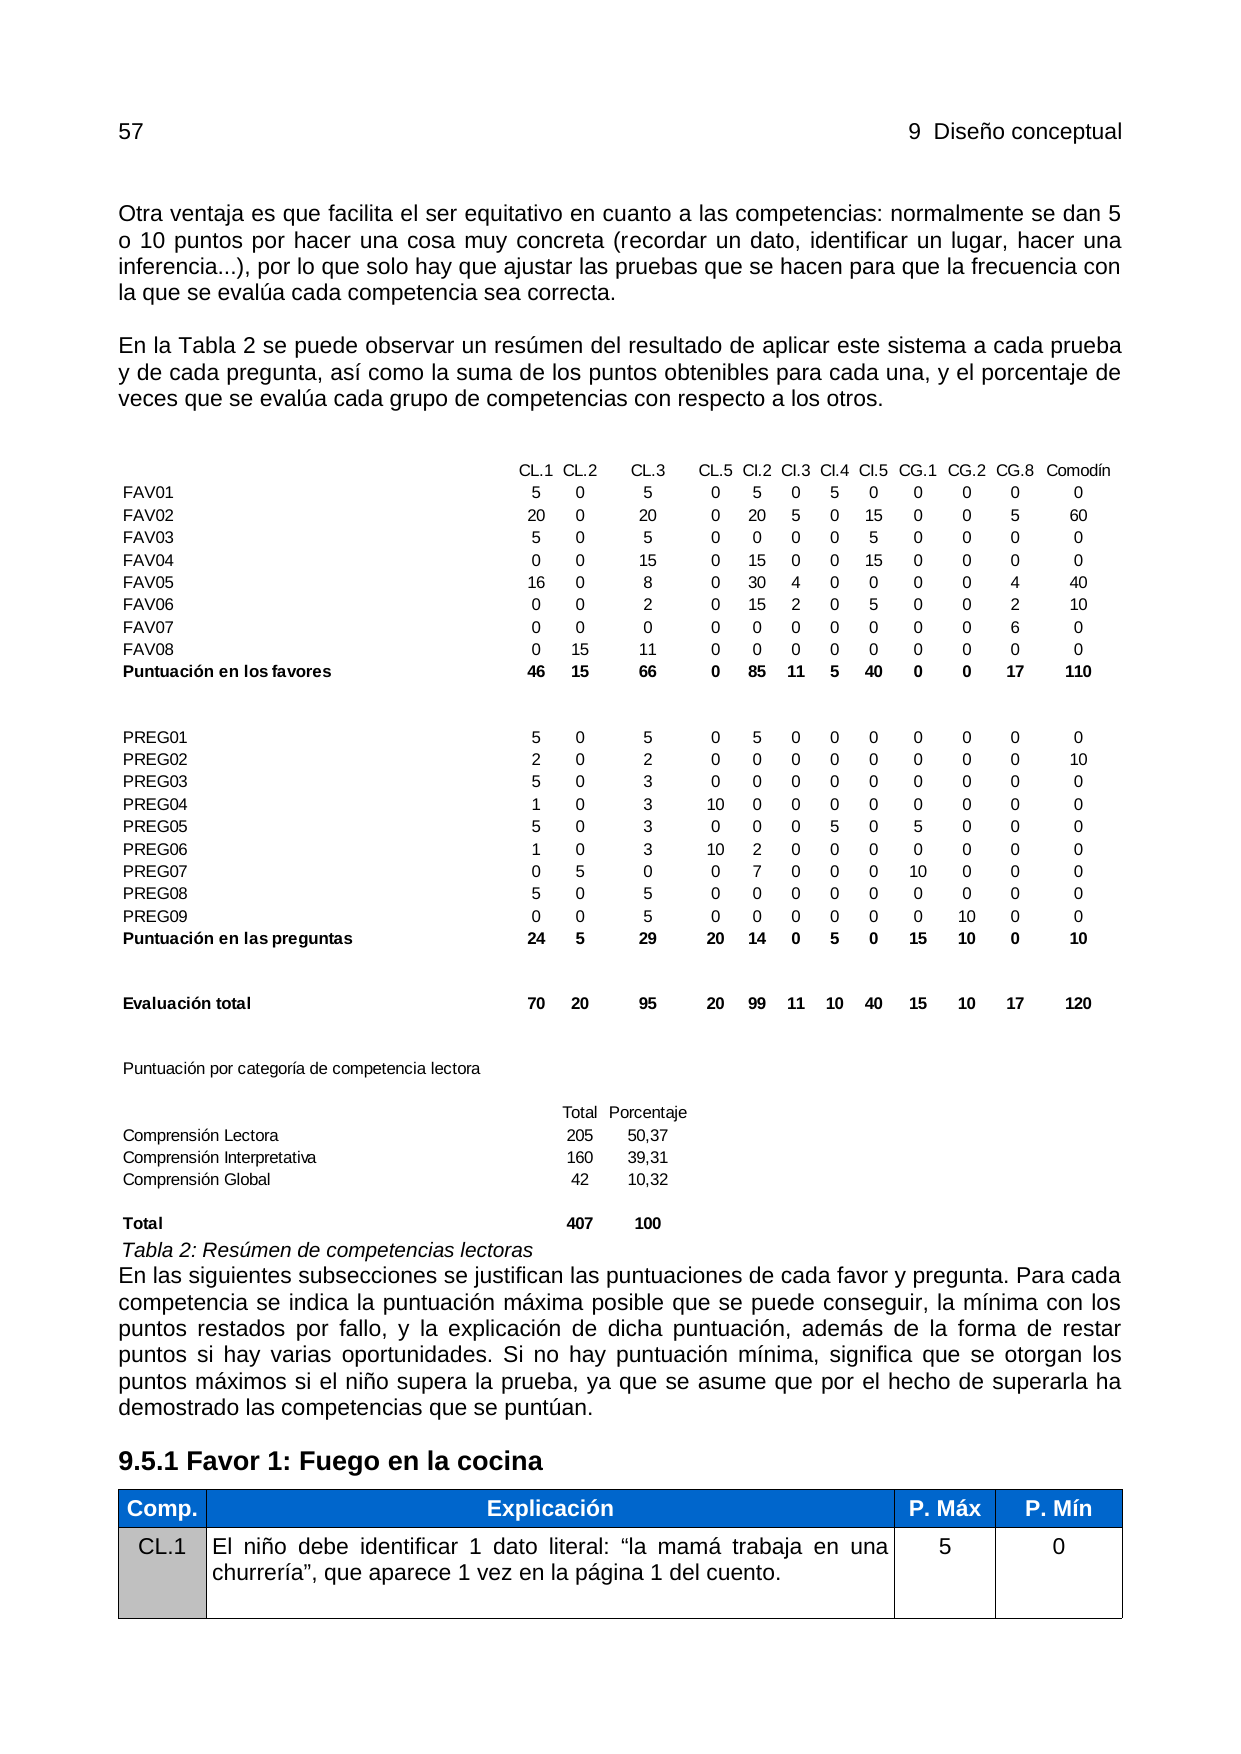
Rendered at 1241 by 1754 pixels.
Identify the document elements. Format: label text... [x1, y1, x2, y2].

table_header Comp. [119, 1490, 206, 1527]
table_header Explicación [207, 1490, 894, 1527]
table_header P. Máx [895, 1490, 995, 1527]
table_cell 5 [895, 1528, 995, 1618]
text Tabla 2: Resúmen de competencias lectoras [121, 472, 1119, 1262]
table_header P. Mín [996, 1490, 1122, 1527]
table_cell 0 [996, 1528, 1122, 1618]
table_cell CL.1 [119, 1528, 206, 1618]
subtitle Favor 1: Fuego en la cocina [118, 1445, 1122, 1477]
text En la Tabla 2 se puede observar un resúmen del resultado de aplicar este sistema a cada prueba y de cada pregunta, así como la suma de los puntos obtenibles para cada una, y el porcentaje de veces que se evalúa cada grupo de competencias con respecto a los otros. [118, 332, 1122, 411]
text En las siguientes subsecciones se justifican las puntuaciones de cada favor y pregunta. Para cada competencia se indica la puntuación máxima posible que se puede conseguir, la mínima con los puntos restados por fallo, y la explicación de dicha puntuación, además de la forma de restar puntos si hay varias oportunidades. Si no hay puntuación mínima, significa que se otorgan los puntos máximos si el niño supera la prueba, ya que se asume que por el hecho de superarla ha demostrado las competencias que se puntúan. [118, 437, 1122, 1420]
text Otra ventaja es que facilita el ser equitativo en cuanto a las competencias: normalmente se dan 5 o 10 puntos por hacer una cosa muy concreta (recordar un dato, identificar un lugar, hacer una inferencia...), por lo que solo hay que ajustar las pruebas que se hacen para que la frecuencia con la que se evalúa cada competencia sea correcta. [118, 200, 1122, 306]
table_cell El niño debe identificar 1 dato literal: “la mamá trabaja en una churrería”, que aparece 1 vez en la página 1 del cuento. [207, 1528, 894, 1618]
